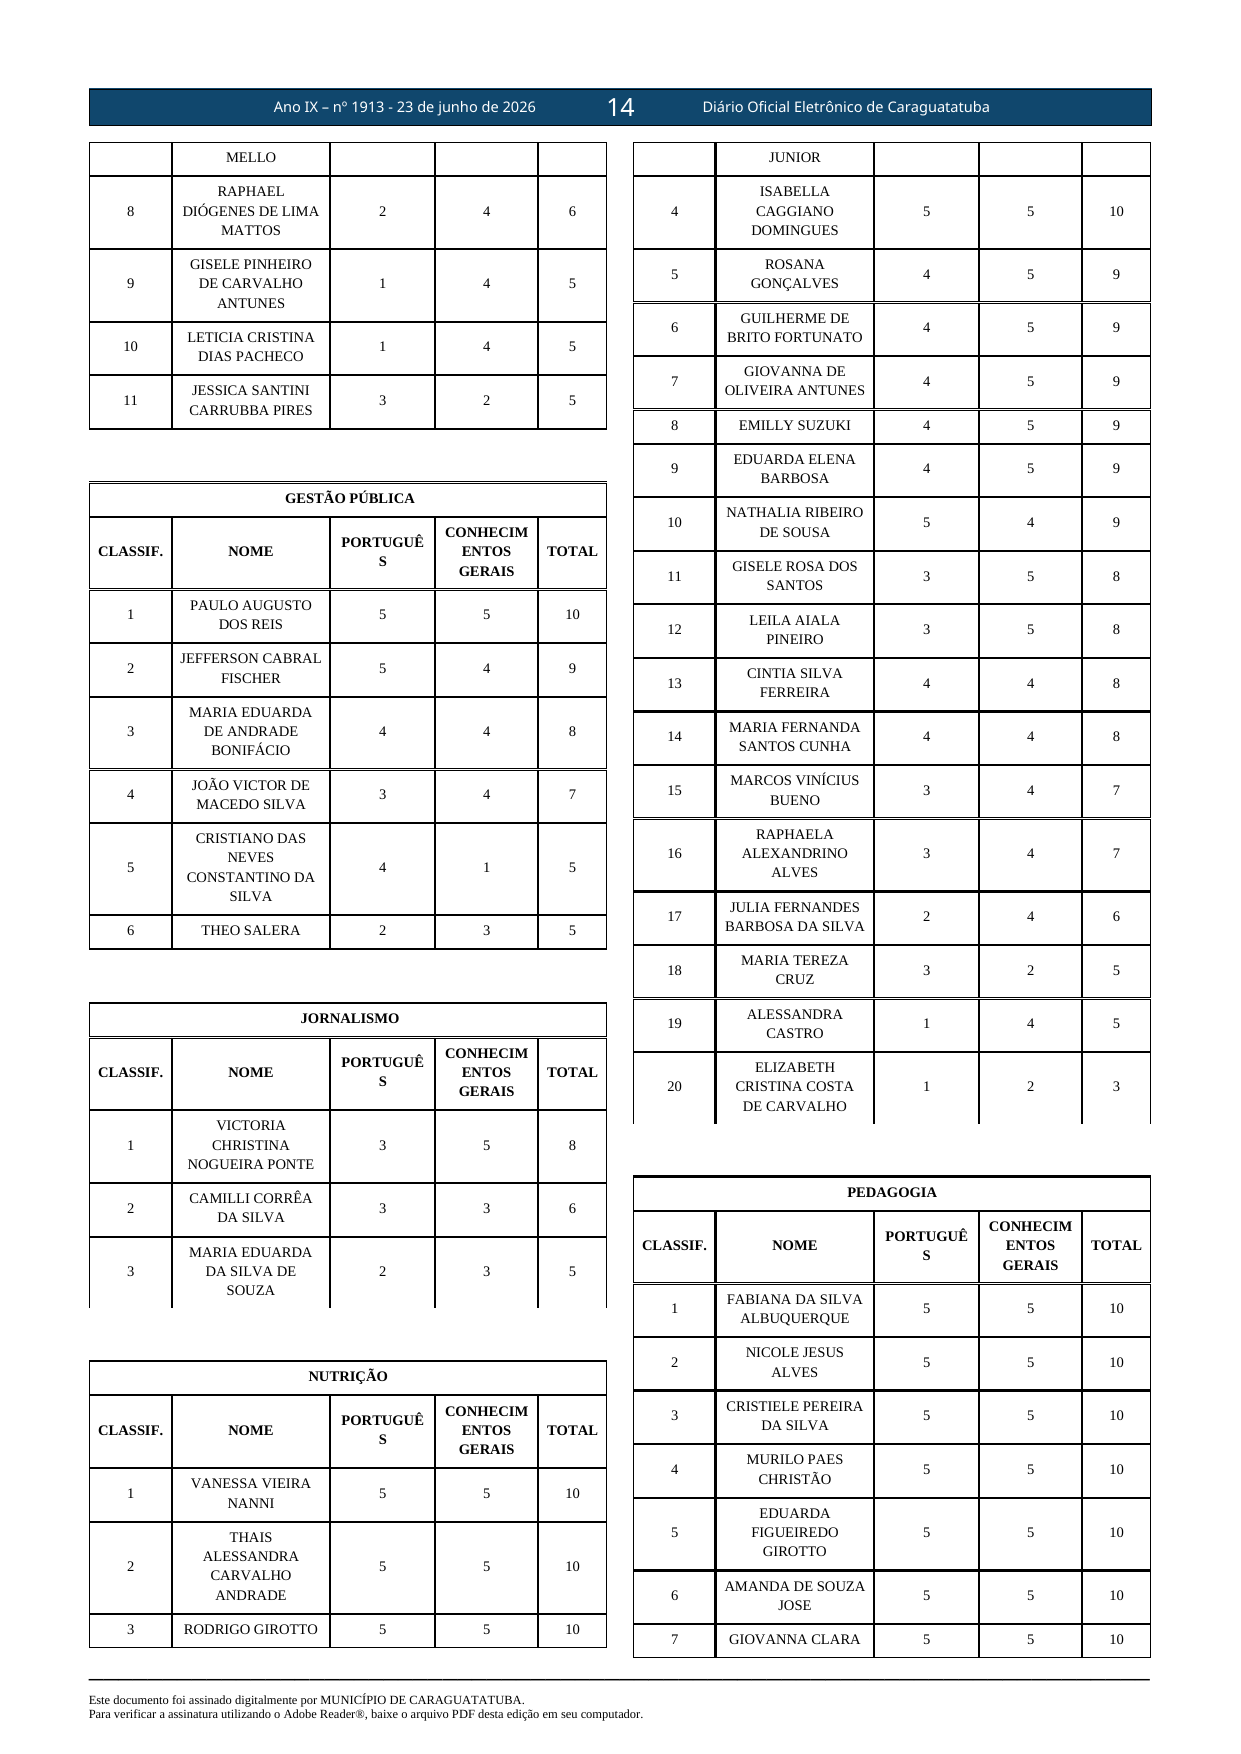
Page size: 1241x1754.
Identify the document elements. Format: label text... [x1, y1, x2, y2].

table_cell RAPHAELA ALEXANDRINO ALVES [717, 820, 873, 890]
table_cell 5 [980, 357, 1081, 408]
table_cell 4 [436, 698, 537, 768]
table_cell 6 [1083, 893, 1150, 944]
table_cell 5 [875, 1338, 978, 1389]
table_cell 4 [436, 771, 537, 822]
table_cell ALESSANDRA CASTRO [717, 1000, 873, 1051]
table_cell 5 [875, 1499, 978, 1569]
table_cell 5 [539, 824, 606, 914]
table_cell [435, 1308, 538, 1360]
table_cell MARIA TEREZA CRUZ [717, 946, 873, 997]
table_cell EMILLY SUZUKI [717, 411, 873, 443]
table_cell NOME [173, 1396, 329, 1467]
table_cell 5 [331, 644, 434, 696]
table_cell 2 [436, 376, 537, 428]
table_cell 3 [436, 916, 537, 948]
table_cell 4 [436, 177, 537, 248]
table_cell [538, 430, 607, 481]
table_cell 13 [634, 659, 714, 710]
table_cell ELIZABETH CRISTINA COSTA DE CARVALHO [717, 1053, 873, 1124]
table_cell 5 [875, 177, 978, 248]
table_cell 5 [980, 445, 1081, 496]
table_cell 9 [90, 250, 171, 321]
table_cell 5 [980, 250, 1081, 301]
table_cell MURILO PAES CHRISTÃO [717, 1445, 873, 1497]
table_cell 7 [1083, 766, 1150, 817]
table_cell LETICIA CRISTINA DIAS PACHECO [173, 323, 329, 374]
table_cell NICOLE JESUS ALVES [717, 1338, 873, 1389]
table_cell 4 [875, 304, 978, 355]
table_cell CINTIA SILVA FERREIRA [717, 659, 873, 710]
table_cell 2 [331, 916, 434, 948]
table_cell EDUARDA ELENA BARBOSA [717, 445, 873, 496]
table_cell ROSANA GONÇALVES [717, 250, 873, 301]
table_cell 9 [1083, 304, 1150, 355]
table_cell 6 [634, 1572, 714, 1623]
table_cell 8 [1083, 605, 1150, 657]
table_cell [172, 1308, 330, 1360]
table_cell GISELE ROSA DOS SANTOS [717, 552, 873, 603]
table_cell JORNALISMO [90, 1004, 606, 1036]
table_cell 5 [875, 498, 978, 550]
table_cell [435, 430, 538, 481]
table_cell 5 [436, 1615, 537, 1647]
table_cell GISELE PINHEIRO DE CARVALHO ANTUNES [173, 250, 329, 321]
table_cell 4 [980, 893, 1081, 944]
table_cell 3 [875, 946, 978, 997]
table_cell CRISTIELE PEREIRA DA SILVA [717, 1392, 873, 1443]
table_cell 5 [1083, 1000, 1150, 1051]
table_cell 10 [539, 1615, 606, 1647]
table_cell 5 [436, 1523, 537, 1613]
table_cell CONHECIMENTOS GERAIS [980, 1212, 1081, 1282]
table_cell 20 [634, 1053, 714, 1124]
table_cell 1 [634, 1285, 714, 1336]
table_cell 5 [1083, 946, 1150, 997]
table_cell 2 [90, 644, 171, 696]
table_cell NUTRIÇÃO [90, 1362, 606, 1394]
table_cell [330, 430, 435, 481]
table_cell 9 [539, 644, 606, 696]
table_cell NOME [717, 1212, 873, 1282]
table_cell 16 [634, 820, 714, 890]
table_cell 9 [1083, 411, 1150, 443]
table_cell 9 [1083, 250, 1150, 301]
table_cell 3 [875, 820, 978, 890]
table_cell ISABELLA CAGGIANO DOMINGUES [717, 177, 873, 248]
table_cell 2 [331, 177, 434, 248]
table_cell 1 [331, 323, 434, 374]
table_cell 11 [634, 552, 714, 603]
table_cell 10 [1083, 1285, 1150, 1336]
table_cell 5 [980, 1625, 1081, 1657]
table_cell PEDAGOGIA [634, 1178, 1150, 1210]
table_cell 11 [90, 376, 171, 428]
table_cell 5 [436, 591, 537, 642]
table_cell 19 [634, 1000, 714, 1051]
table_cell TOTAL [539, 518, 606, 588]
table_cell 15 [634, 766, 714, 817]
table_cell PORTUGUÊS [331, 1039, 434, 1109]
table_cell [330, 1308, 435, 1360]
table_cell 17 [634, 893, 714, 944]
table_cell [172, 430, 330, 481]
table_cell 4 [980, 498, 1081, 550]
table_cell 2 [980, 1053, 1081, 1124]
table_cell 8 [90, 177, 171, 248]
table_cell 5 [980, 304, 1081, 355]
table_cell [90, 143, 171, 175]
table_cell MARIA EDUARDA DA SILVA DE SOUZA [173, 1238, 329, 1308]
table_cell 5 [436, 1469, 537, 1521]
table_cell 5 [980, 552, 1081, 603]
table_cell [89, 1308, 172, 1360]
table_cell GIOVANNA CLARA [717, 1625, 873, 1657]
table_cell JESSICA SANTINI CARRUBBA PIRES [173, 376, 329, 428]
table_cell 2 [90, 1523, 171, 1613]
table_cell TOTAL [539, 1039, 606, 1109]
table_cell 5 [331, 591, 434, 642]
table_cell TOTAL [539, 1396, 606, 1467]
table_cell 10 [539, 1469, 606, 1521]
table_cell 5 [436, 1111, 537, 1182]
table_cell 4 [875, 250, 978, 301]
table_cell 5 [980, 1572, 1081, 1623]
table_cell CRISTIANO DAS NEVES CONSTANTINO DA SILVA [173, 824, 329, 914]
table_cell 5 [980, 1338, 1081, 1389]
table_cell PORTUGUÊS [331, 518, 434, 588]
table_cell EDUARDA FIGUEIREDO GIROTTO [717, 1499, 873, 1569]
table_cell CONHECIMENTOS GERAIS [436, 518, 537, 588]
table_cell 18 [634, 946, 714, 997]
table_cell 5 [980, 1499, 1081, 1569]
table_cell 4 [331, 824, 434, 914]
table_cell 5 [875, 1445, 978, 1497]
table_cell 4 [980, 659, 1081, 710]
table_cell PORTUGUÊS [875, 1212, 978, 1282]
table_cell MARIA EDUARDA DE ANDRADE BONIFÁCIO [173, 698, 329, 768]
table_cell 12 [634, 605, 714, 657]
table_cell 6 [539, 177, 606, 248]
table_cell NOME [173, 1039, 329, 1109]
table_cell 7 [634, 357, 714, 408]
table_cell 10 [1083, 1499, 1150, 1569]
table_cell 5 [539, 916, 606, 948]
table_cell 8 [1083, 552, 1150, 603]
table_cell [89, 430, 172, 481]
table_cell CLASSIF. [90, 518, 171, 588]
table_cell 4 [875, 357, 978, 408]
table_cell 1 [436, 824, 537, 914]
table_cell 4 [875, 411, 978, 443]
table_cell 4 [980, 1000, 1081, 1051]
table_cell [979, 1124, 1082, 1175]
table_cell 5 [875, 1392, 978, 1443]
table_cell 4 [980, 766, 1081, 817]
table_cell PAULO AUGUSTO DOS REIS [173, 591, 329, 642]
table_cell 5 [980, 605, 1081, 657]
table_cell 2 [634, 1338, 714, 1389]
table_cell FABIANA DA SILVA ALBUQUERQUE [717, 1285, 873, 1336]
table_cell 3 [331, 771, 434, 822]
table_cell JEFFERSON CABRAL FISCHER [173, 644, 329, 696]
table_cell 4 [980, 820, 1081, 890]
table_cell 3 [90, 698, 171, 768]
table_cell 4 [634, 177, 714, 248]
table_cell [980, 143, 1081, 175]
table_cell GIOVANNA DE OLIVEIRA ANTUNES [717, 357, 873, 408]
table_cell 10 [539, 591, 606, 642]
table_cell 10 [1083, 1625, 1150, 1657]
table_cell RAPHAEL DIÓGENES DE LIMA MATTOS [173, 177, 329, 248]
table_cell 2 [331, 1238, 434, 1308]
table_cell 5 [875, 1572, 978, 1623]
table_cell 3 [1083, 1053, 1150, 1124]
table_cell [1083, 143, 1150, 175]
table_cell 5 [980, 1392, 1081, 1443]
table_cell 5 [980, 1285, 1081, 1336]
table_cell JOÃO VICTOR DE MACEDO SILVA [173, 771, 329, 822]
table_cell 5 [875, 1625, 978, 1657]
table_cell RODRIGO GIROTTO [173, 1615, 329, 1647]
table_cell 5 [90, 824, 171, 914]
table_cell [436, 143, 537, 175]
table_cell NOME [173, 518, 329, 588]
table_cell MELLO [173, 143, 329, 175]
table_cell 3 [634, 1392, 714, 1443]
table_cell 10 [90, 323, 171, 374]
table_cell 4 [875, 445, 978, 496]
table_cell LEILA AIALA PINEIRO [717, 605, 873, 657]
table_cell MARCOS VINÍCIUS BUENO [717, 766, 873, 817]
table_cell 5 [331, 1615, 434, 1647]
table_cell 4 [436, 323, 537, 374]
table_cell 3 [436, 1184, 537, 1236]
table_cell 8 [539, 1111, 606, 1182]
table_cell 1 [331, 250, 434, 321]
table_cell 1 [90, 1469, 171, 1521]
table_cell 5 [634, 1499, 714, 1569]
table_cell [716, 1124, 874, 1175]
table_cell [539, 143, 606, 175]
table_cell 2 [980, 946, 1081, 997]
table_cell 1 [875, 1053, 978, 1124]
table_cell 10 [539, 1523, 606, 1613]
table_cell 14 [634, 713, 714, 764]
table_cell PORTUGUÊS [331, 1396, 434, 1467]
table_cell 10 [1083, 1392, 1150, 1443]
table_cell 7 [539, 771, 606, 822]
table_cell 3 [436, 1238, 537, 1308]
table_cell JUNIOR [717, 143, 873, 175]
table_cell 3 [331, 376, 434, 428]
table_cell 8 [539, 698, 606, 768]
table_cell 5 [331, 1523, 434, 1613]
table_cell THEO SALERA [173, 916, 329, 948]
table_cell 6 [539, 1184, 606, 1236]
table_cell 5 [539, 250, 606, 321]
table_cell 2 [875, 893, 978, 944]
table_cell 5 [539, 376, 606, 428]
table_cell 5 [634, 250, 714, 301]
table_cell 3 [875, 766, 978, 817]
table_cell 4 [436, 644, 537, 696]
table_cell [538, 1308, 607, 1360]
table_cell 5 [331, 1469, 434, 1521]
table_cell 5 [980, 411, 1081, 443]
table_cell 3 [875, 605, 978, 657]
table_cell 5 [980, 1445, 1081, 1497]
table_cell [1082, 1124, 1151, 1175]
table_cell CLASSIF. [90, 1396, 171, 1467]
table_cell CONHECIMENTOS GERAIS [436, 1396, 537, 1467]
table_cell 10 [1083, 1572, 1150, 1623]
table_cell 10 [1083, 1338, 1150, 1389]
table_cell 4 [875, 713, 978, 764]
table_cell JULIA FERNANDES BARBOSA DA SILVA [717, 893, 873, 944]
table_cell 9 [1083, 445, 1150, 496]
table_cell 5 [539, 1238, 606, 1308]
table_cell NATHALIA RIBEIRO DE SOUSA [717, 498, 873, 550]
table_cell TOTAL [1083, 1212, 1150, 1282]
table_cell 3 [90, 1238, 171, 1308]
table_cell [330, 950, 435, 1002]
table_cell 10 [1083, 1445, 1150, 1497]
table_cell 3 [331, 1184, 434, 1236]
table_cell CLASSIF. [90, 1039, 171, 1109]
table_cell THAIS ALESSANDRA CARVALHO ANDRADE [173, 1523, 329, 1613]
table_cell 4 [634, 1445, 714, 1497]
table_cell 9 [1083, 357, 1150, 408]
table_cell 4 [436, 250, 537, 321]
table_cell 2 [90, 1184, 171, 1236]
table_cell 6 [90, 916, 171, 948]
table_cell AMANDA DE SOUZA JOSE [717, 1572, 873, 1623]
table_cell 5 [980, 177, 1081, 248]
table_cell 6 [634, 304, 714, 355]
table_cell 1 [90, 591, 171, 642]
table_cell [172, 950, 330, 1002]
table_cell 3 [875, 552, 978, 603]
table_cell 7 [634, 1625, 714, 1657]
table_cell [874, 1124, 979, 1175]
table_cell [331, 143, 434, 175]
table_cell 9 [1083, 498, 1150, 550]
table_cell CLASSIF. [634, 1212, 714, 1282]
table_cell 1 [875, 1000, 978, 1051]
table_cell 1 [90, 1111, 171, 1182]
table_cell 10 [1083, 177, 1150, 248]
table_cell VANESSA VIEIRA NANNI [173, 1469, 329, 1521]
table_cell 9 [634, 445, 714, 496]
table_cell 10 [634, 498, 714, 550]
table_cell 4 [90, 771, 171, 822]
table_cell 5 [539, 323, 606, 374]
table_cell [875, 143, 978, 175]
table_cell 8 [1083, 713, 1150, 764]
table_cell 4 [980, 713, 1081, 764]
table_cell [538, 950, 607, 1002]
table_cell 7 [1083, 820, 1150, 890]
table_cell GESTÃO PÚBLICA [90, 484, 606, 516]
table_cell 4 [875, 659, 978, 710]
table_cell MARIA FERNANDA SANTOS CUNHA [717, 713, 873, 764]
table_cell CONHECIMENTOS GERAIS [436, 1039, 537, 1109]
table_cell [634, 143, 714, 175]
table_cell 5 [875, 1285, 978, 1336]
table_cell 3 [90, 1615, 171, 1647]
table_cell [633, 1124, 716, 1175]
table_cell 8 [1083, 659, 1150, 710]
table_cell 4 [331, 698, 434, 768]
table_cell [435, 950, 538, 1002]
table_cell 3 [331, 1111, 434, 1182]
table_cell CAMILLI CORRÊA DA SILVA [173, 1184, 329, 1236]
table_cell GUILHERME DE BRITO FORTUNATO [717, 304, 873, 355]
table_cell [89, 950, 172, 1002]
table_cell VICTORIA CHRISTINA NOGUEIRA PONTE [173, 1111, 329, 1182]
table_cell 8 [634, 411, 714, 443]
